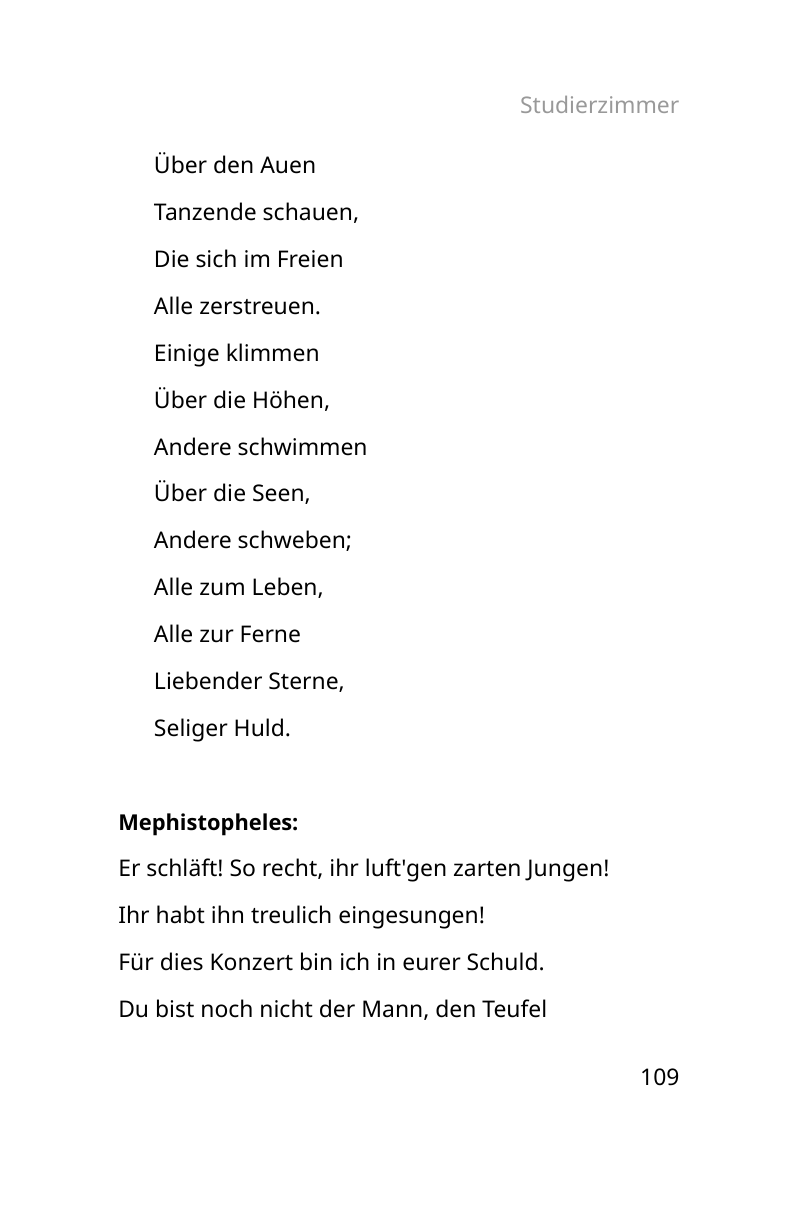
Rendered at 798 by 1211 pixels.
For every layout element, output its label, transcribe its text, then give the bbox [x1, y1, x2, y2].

text Mephistopheles: Er schläft! So recht, ihr luft'gen zarten Jungen! Ihr habt ihn treulich eingesungen! Für dies Konzert bin ich in eurer Schuld. Du bist noch nicht der Mann, den Teufel [118, 776, 679, 1024]
text Über den Auen Tanzende schauen, Die sich im Freien Alle zerstreuen. Einige klimmen Über die Höhen, Andere schwimmen Über die Seen, Andere schweben; Alle zum Leben, Alle zur Ferne Liebender Sterne, Seliger Huld. [118, 149, 679, 743]
